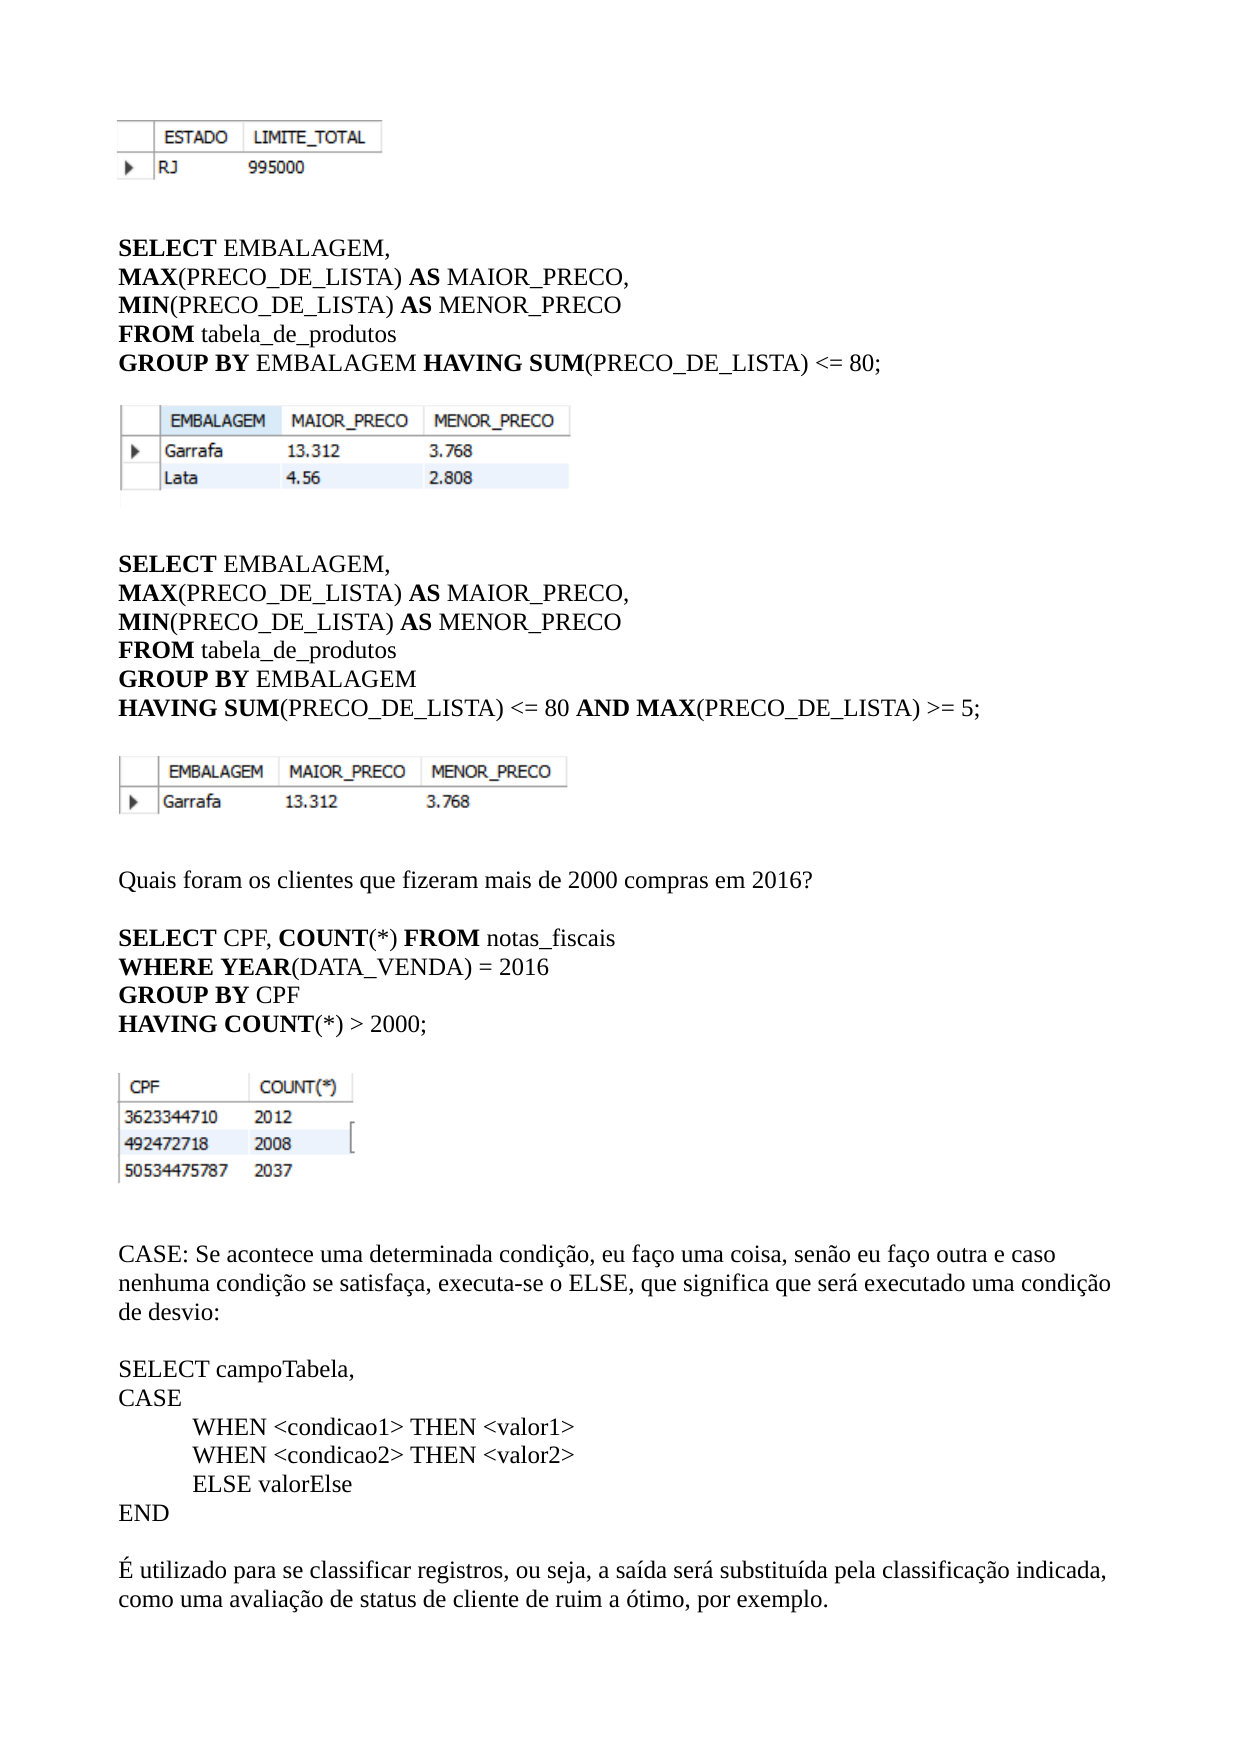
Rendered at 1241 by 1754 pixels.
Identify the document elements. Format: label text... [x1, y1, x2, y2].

picture [119, 756, 577, 819]
picture [117, 1073, 355, 1188]
text END [118, 1498, 1122, 1527]
picture [116, 120, 384, 191]
text SELECT CPF, COUNT(*) FROM notas_fiscais WHERE YEAR(DATA_VENDA) = 2016 GROUP BY CPF HAVING COUNT(*) > 2000; [118, 923, 1122, 1038]
text SELECT EMBALAGEM, MAX(PRECO_DE_LISTA) AS MAIOR_PRECO, MIN(PRECO_DE_LISTA) AS MENOR_PRECO FROM tabela_de_produtos GROUP BY EMBALAGEM HAVING SUM(PRECO_DE_LISTA) <= 80; [118, 233, 1122, 377]
picture [120, 405, 577, 508]
text HAVING SUM(PRECO_DE_LISTA) <= 80 AND MAX(PRECO_DE_LISTA) >= 5; [118, 693, 1122, 722]
text Quais foram os clientes que fizeram mais de 2000 compras em 2016? [118, 866, 1122, 894]
text WHEN <condicao2> THEN <valor2> [118, 1441, 1122, 1469]
text ELSE valorElse [118, 1469, 1122, 1498]
text É utilizado para se classificar registros, ou seja, a saída será substituída pela classificação indicada, como uma avaliação de status de cliente de ruim a ótimo, por exemplo. [118, 1556, 1122, 1613]
text SELECT EMBALAGEM, MAX(PRECO_DE_LISTA) AS MAIOR_PRECO, MIN(PRECO_DE_LISTA) AS MENOR_PRECO FROM tabela_de_produtos GROUP BY EMBALAGEM [118, 549, 1122, 693]
text CASE [118, 1383, 1122, 1412]
text SELECT campoTabela, [118, 1354, 1122, 1383]
text WHEN <condicao1> THEN <valor1> [118, 1412, 1122, 1441]
text CASE: Se acontece uma determinada condição, eu faço uma coisa, senão eu faço outra e caso nenhuma condição se satisfaça, executa-se o ELSE, que significa que será executado uma condição de desvio: [118, 1239, 1122, 1326]
